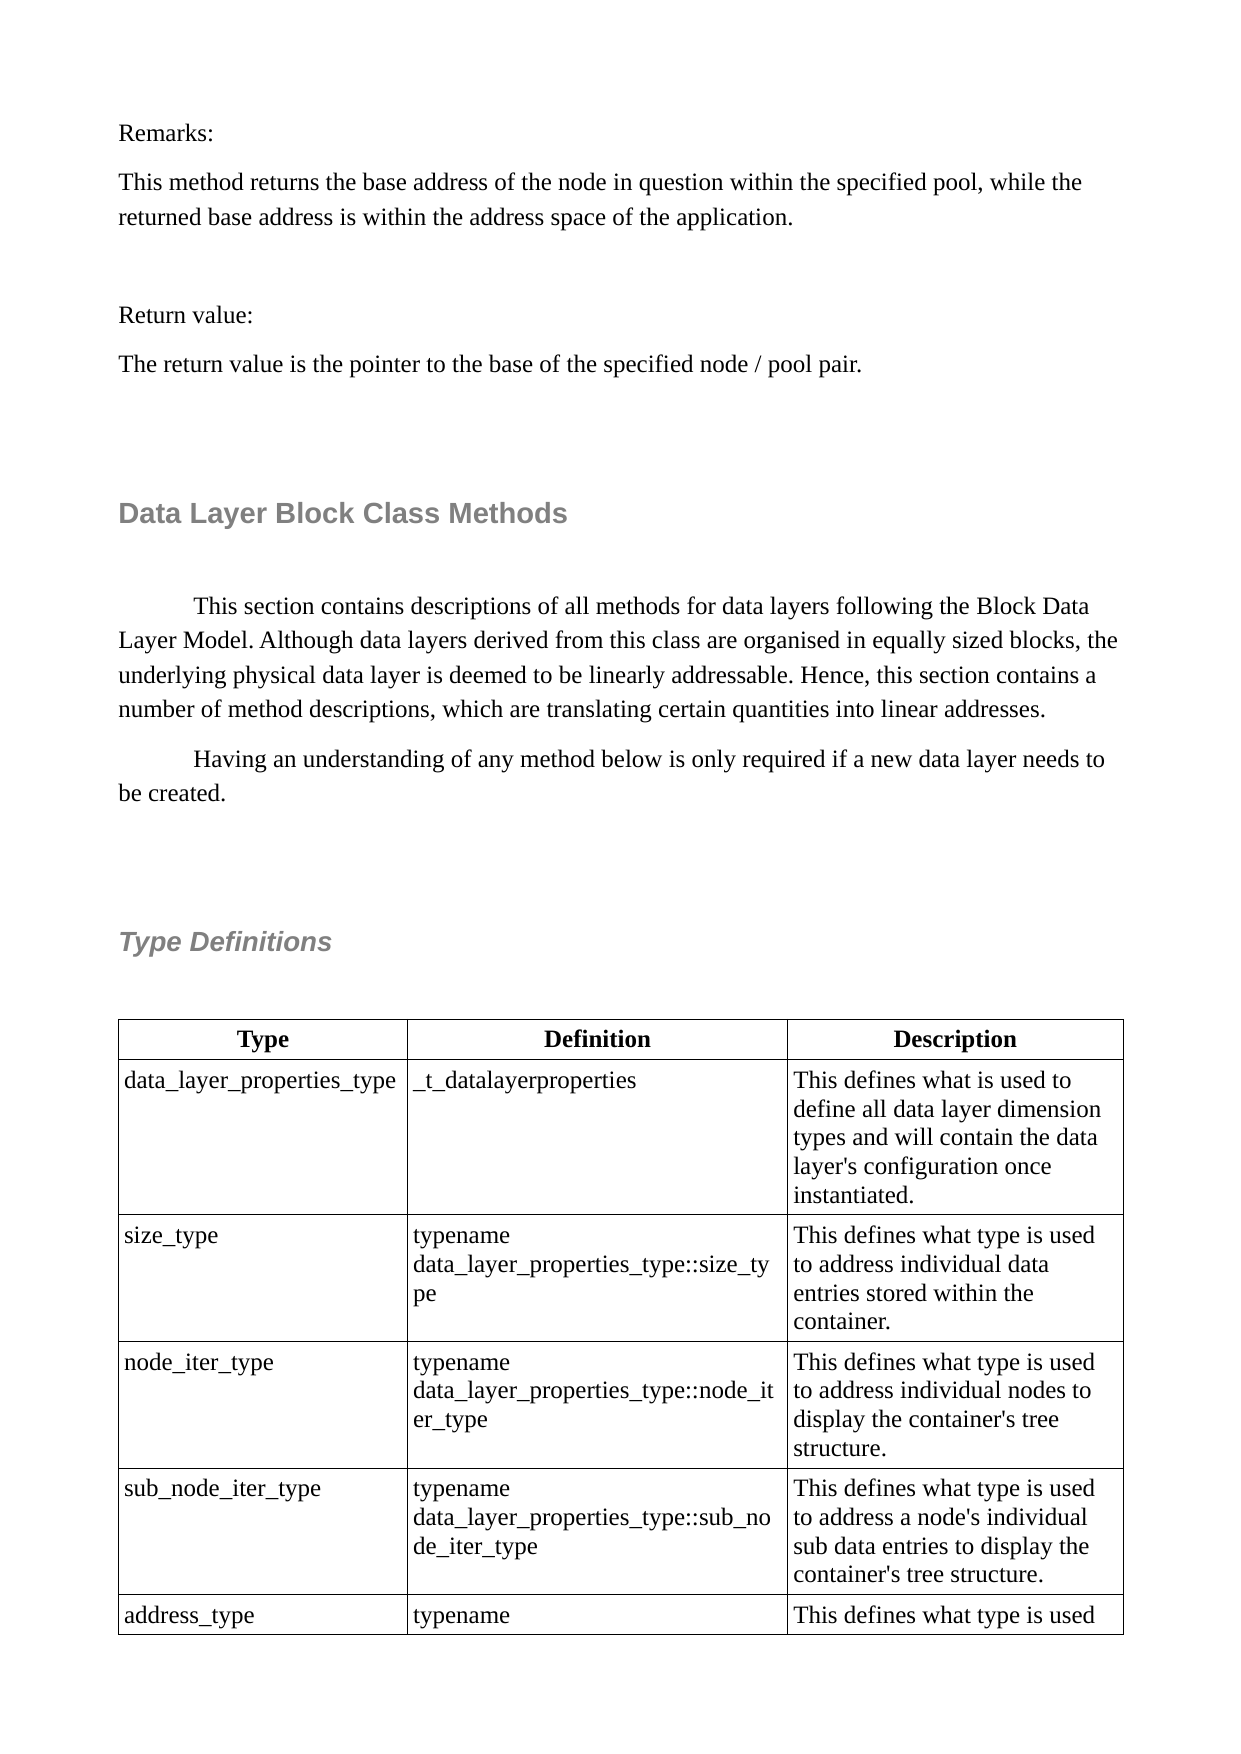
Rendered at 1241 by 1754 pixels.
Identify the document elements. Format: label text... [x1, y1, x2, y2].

table_cell This defines what type is used to address a node's individual sub data entries to display the container's tree structure. [788, 1469, 1123, 1594]
table_cell This defines what type is used to address individual nodes to display the container's tree structure. [788, 1342, 1123, 1467]
table_cell This defines what type is used [788, 1595, 1123, 1634]
table_cell _t_datalayerproperties [408, 1060, 787, 1214]
table_header Description [788, 1020, 1123, 1059]
table_cell size_type [119, 1215, 407, 1341]
table_header Definition [408, 1020, 787, 1059]
table_cell typename data_layer_properties_type::node_iter_type [408, 1342, 787, 1467]
table_cell data_layer_properties_type [119, 1060, 407, 1214]
table_cell typename data_layer_properties_type::sub_node_iter_type [408, 1469, 787, 1594]
table_cell This defines what is used to define all data layer dimension types and will contain the data layer's configuration once instantiated. [788, 1060, 1123, 1214]
table_header Type [119, 1020, 407, 1059]
subtitle Data Layer Block Class Methods [118, 496, 1122, 529]
text Having an understanding of any method below is only required if a new data layer needs to be created. [118, 744, 1122, 807]
table_cell typename [408, 1595, 787, 1634]
text The return value is the pointer to the base of the specified node / pool pair. [118, 349, 1122, 378]
table_cell address_type [119, 1595, 407, 1634]
text Return value: [118, 300, 1122, 328]
text Remarks: [118, 118, 1122, 147]
text This method returns the base address of the node in question within the specified pool, while the returned base address is within the address space of the application. [118, 167, 1122, 230]
text This section contains descriptions of all methods for data layers following the Block Data Layer Model. Although data layers derived from this class are organised in equally sized blocks, the underlying physical data layer is deemed to be linearly addressable. Hence, this section contains a number of method descriptions, which are translating certain quantities into linear addresses. [118, 591, 1122, 723]
table_cell typename data_layer_properties_type::size_type [408, 1215, 787, 1341]
table_cell node_iter_type [119, 1342, 407, 1467]
table_cell sub_node_iter_type [119, 1469, 407, 1594]
table_cell This defines what type is used to address individual data entries stored within the container. [788, 1215, 1123, 1341]
subtitle Type Definitions [118, 925, 1122, 957]
